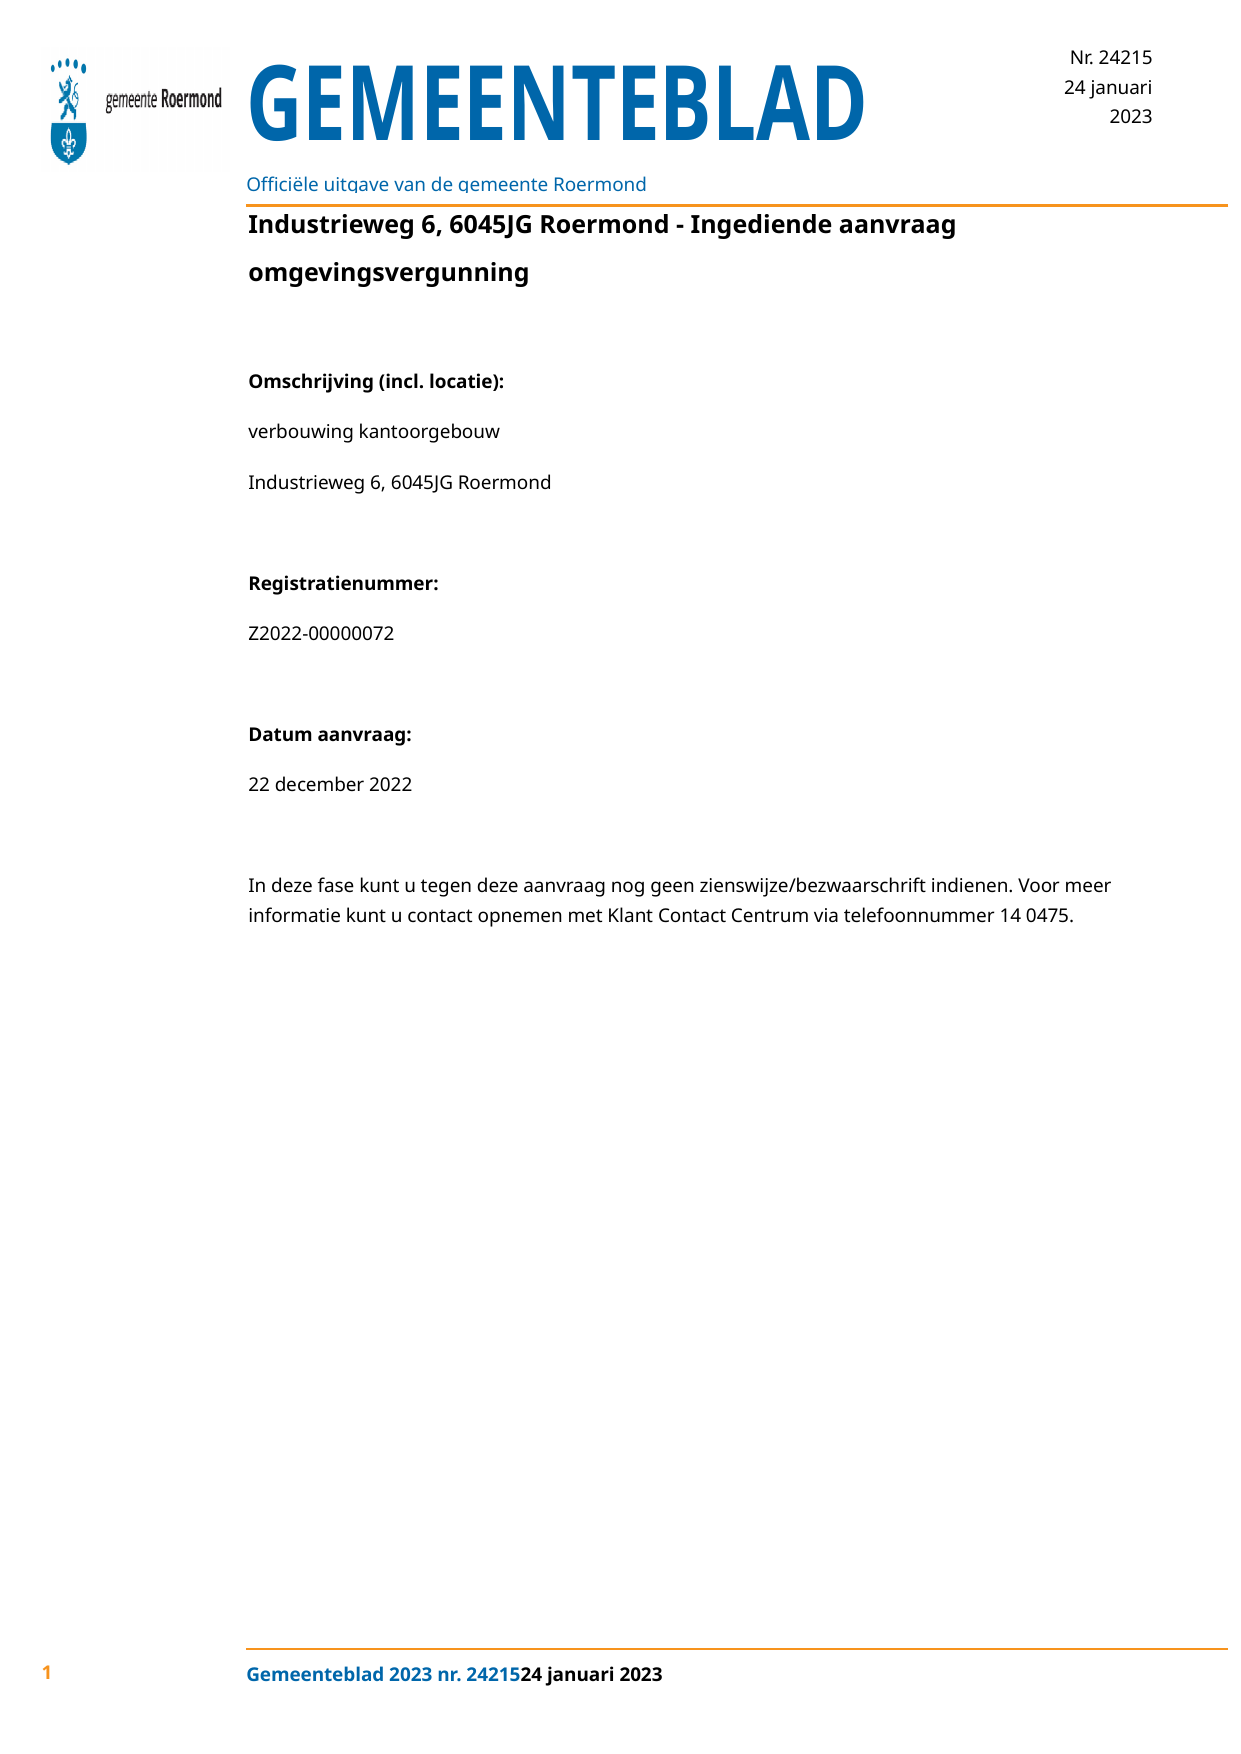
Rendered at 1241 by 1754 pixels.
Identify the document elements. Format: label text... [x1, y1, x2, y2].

text Registratienummer: [248, 570, 1152, 596]
text verbouwing kantoorgebouw [248, 419, 1152, 444]
text Omschrijving (incl. locatie): [248, 368, 1152, 394]
text Datum aanvraag: [248, 721, 1152, 747]
text 22 december 2022 [248, 772, 1152, 797]
text Industrieweg 6, 6045JG Roermond [248, 469, 1152, 495]
text In deze fase kunt u tegen deze aanvraag nog geen zienswijze/bezwaarschrift indienen. Voor meer informatie kunt u contact opnemen met Klant Contact Centrum via telefoonnummer 14 0475. [248, 872, 1152, 928]
text Industrieweg 6, 6045JG Roermond - Ingediende aanvraag omgevingsvergunning [248, 207, 1152, 288]
picture [41, 47, 231, 172]
text Z2022-00000072 [248, 620, 1152, 646]
